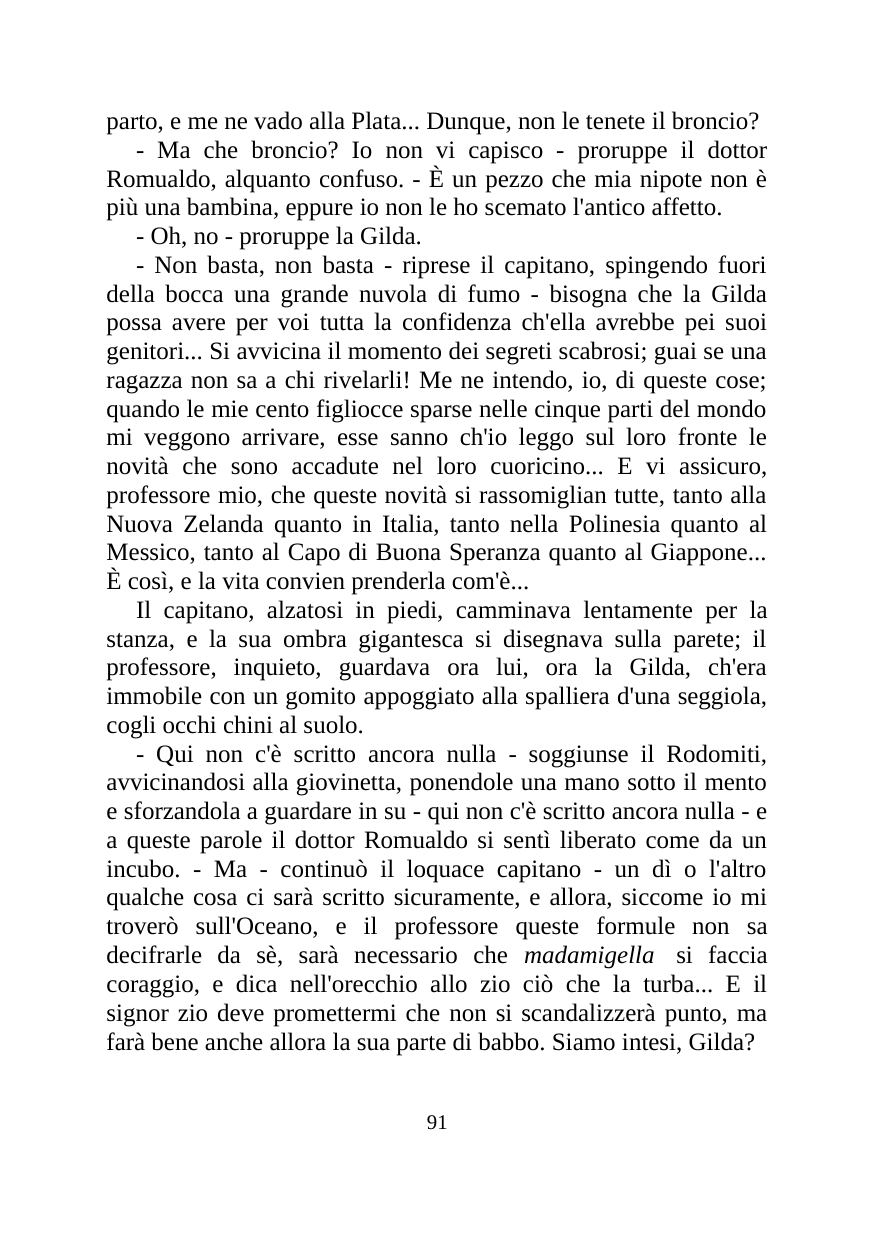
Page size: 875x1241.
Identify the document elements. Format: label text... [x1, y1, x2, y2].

text - Qui non c'è scritto ancora nulla - soggiunse il Rodomiti, avvicinandosi alla giovinetta, ponendole una mano sotto il mento e sforzandola a guardare in su - qui non c'è scritto ancora nulla - e a queste parole il dottor Romualdo si sentì liberato come da un incubo. - Ma - continuò il loquace capitano - un dì o l'altro qualche cosa ci sarà scritto sicuramente, e allora, siccome io mi troverò sull'Oceano, e il professore queste formule non sa decifrarle da sè, sarà necessario che madamigella si faccia coraggio, e dica nell'orecchio allo zio ciò che la turba... E il signor zio deve promettermi che non si scandalizzerà punto, ma farà bene anche allora la sua parte di babbo. Siamo intesi, Gilda? [106, 739, 768, 1056]
text - Non basta, non basta - riprese il capitano, spingendo fuori della bocca una grande nuvola di fumo - bisogna che la Gilda possa avere per voi tutta la confidenza ch'ella avrebbe pei suoi genitori... Si avvicina il momento dei segreti scabrosi; guai se una ragazza non sa a chi rivelarli! Me ne intendo, io, di queste cose; quando le mie cento figliocce sparse nelle cinque parti del mondo mi veggono arrivare, esse sanno ch'io leggo sul loro fronte le novità che sono accadute nel loro cuoricino... E vi assicuro, professore mio, che queste novità si rassomiglian tutte, tanto alla Nuova Zelanda quanto in Italia, tanto nella Polinesia quanto al Messico, tanto al Capo di Buona Speranza quanto al Giappone... È così, e la vita convien prenderla com'è... [106, 250, 768, 595]
text Il capitano, alzatosi in piedi, camminava lentamente per la stanza, e la sua ombra gigantesca si disegnava sulla parete; il professore, inquieto, guardava ora lui, ora la Gilda, ch'era immobile con un gomito appoggiato alla spalliera d'una seggiola, cogli occhi chini al suolo. [106, 595, 768, 739]
text - Ma che broncio? Io non vi capisco - proruppe il dottor Romualdo, alquanto confuso. - È un pezzo che mia nipote non è più una bambina, eppure io non le ho scemato l'antico affetto. [106, 135, 768, 221]
text - Oh, no - proruppe la Gilda. [106, 221, 768, 250]
text parto, e me ne vado alla Plata... Dunque, non le tenete il broncio? [106, 106, 768, 135]
